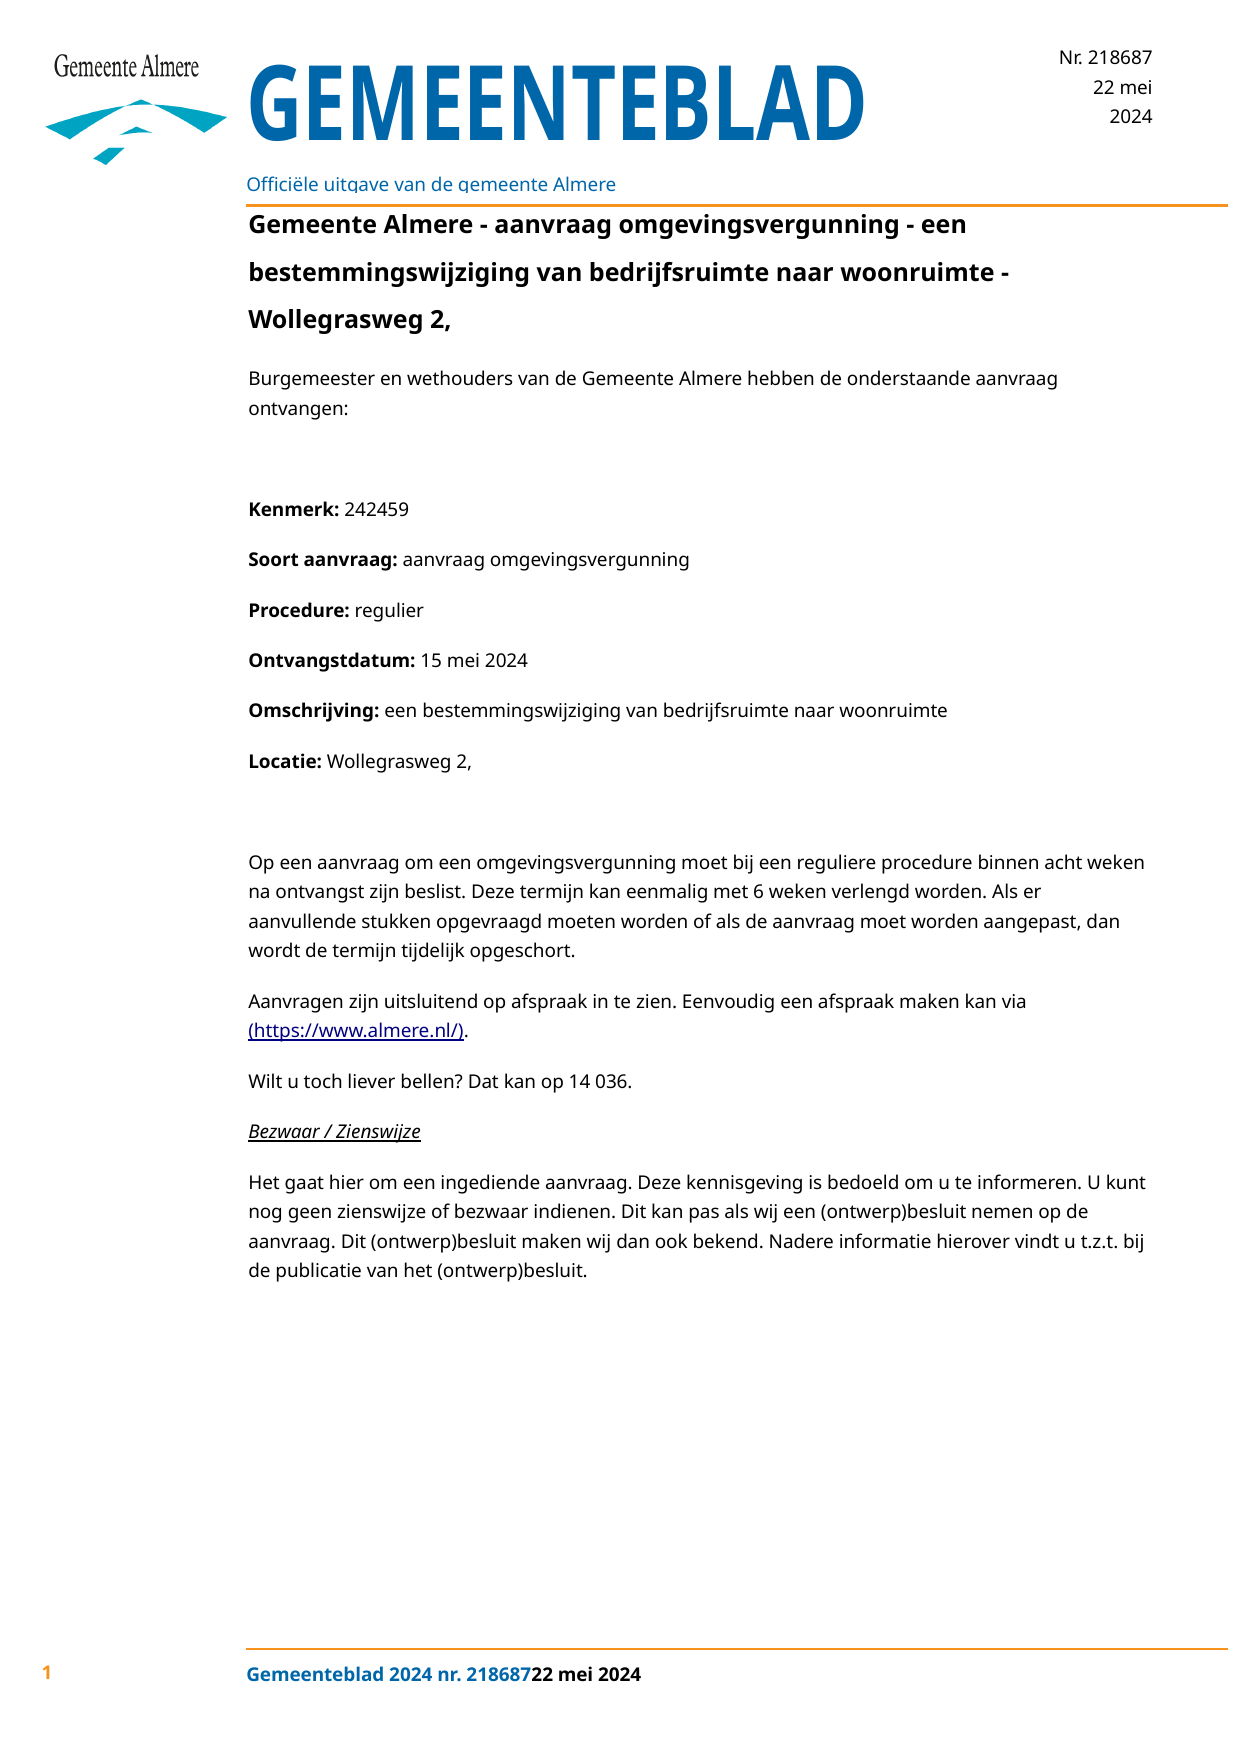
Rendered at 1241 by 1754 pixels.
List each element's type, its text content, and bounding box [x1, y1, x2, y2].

picture [41, 47, 231, 172]
text Het gaat hier om een ingediende aanvraag. Deze kennisgeving is bedoeld om u te informeren. U kunt nog geen zienswijze of bezwaar indienen. Dit kan pas als wij een (ontwerp)besluit nemen op de aanvraag. Dit (ontwerp)besluit maken wij dan ook bekend. Nadere informatie hierover vindt u t.z.t. bij de publicatie van het (ontwerp)besluit. [248, 1169, 1152, 1283]
text Kenmerk: 242459 [248, 496, 1152, 522]
text Procedure: regulier [248, 597, 1152, 622]
text Wilt u toch liever bellen? Dat kan op 14 036. [248, 1068, 1152, 1094]
text Burgemeester en wethouders van de Gemeente Almere hebben de onderstaande aanvraag ontvangen: [248, 366, 1152, 421]
text Gemeente Almere - aanvraag omgevingsvergunning - een bestemmingswijziging van bedrijfsruimte naar woonruimte - Wollegrasweg 2, [248, 207, 1152, 336]
text Omschrijving: een bestemmingswijziging van bedrijfsruimte naar woonruimte [248, 698, 1152, 723]
text Bezwaar / Zienswijze [248, 1118, 1152, 1144]
text Op een aanvraag om een omgevingsvergunning moet bij een reguliere procedure binnen acht weken na ontvangst zijn beslist. Deze termijn kan eenmalig met 6 weken verlengd worden. Als er aanvullende stukken opgevraagd moeten worden of als de aanvraag moet worden aangepast, dan wordt de termijn tijdelijk opgeschort. [248, 849, 1152, 963]
text Ontvangstdatum: 15 mei 2024 [248, 647, 1152, 673]
text Locatie: Wollegrasweg 2, [248, 748, 1152, 774]
text Aanvragen zijn uitsluitend op afspraak in te zien. Eenvoudig een afspraak maken kan via (https://www.almere.nl/). [248, 988, 1152, 1043]
text Soort aanvraag: aanvraag omgevingsvergunning [248, 546, 1152, 572]
